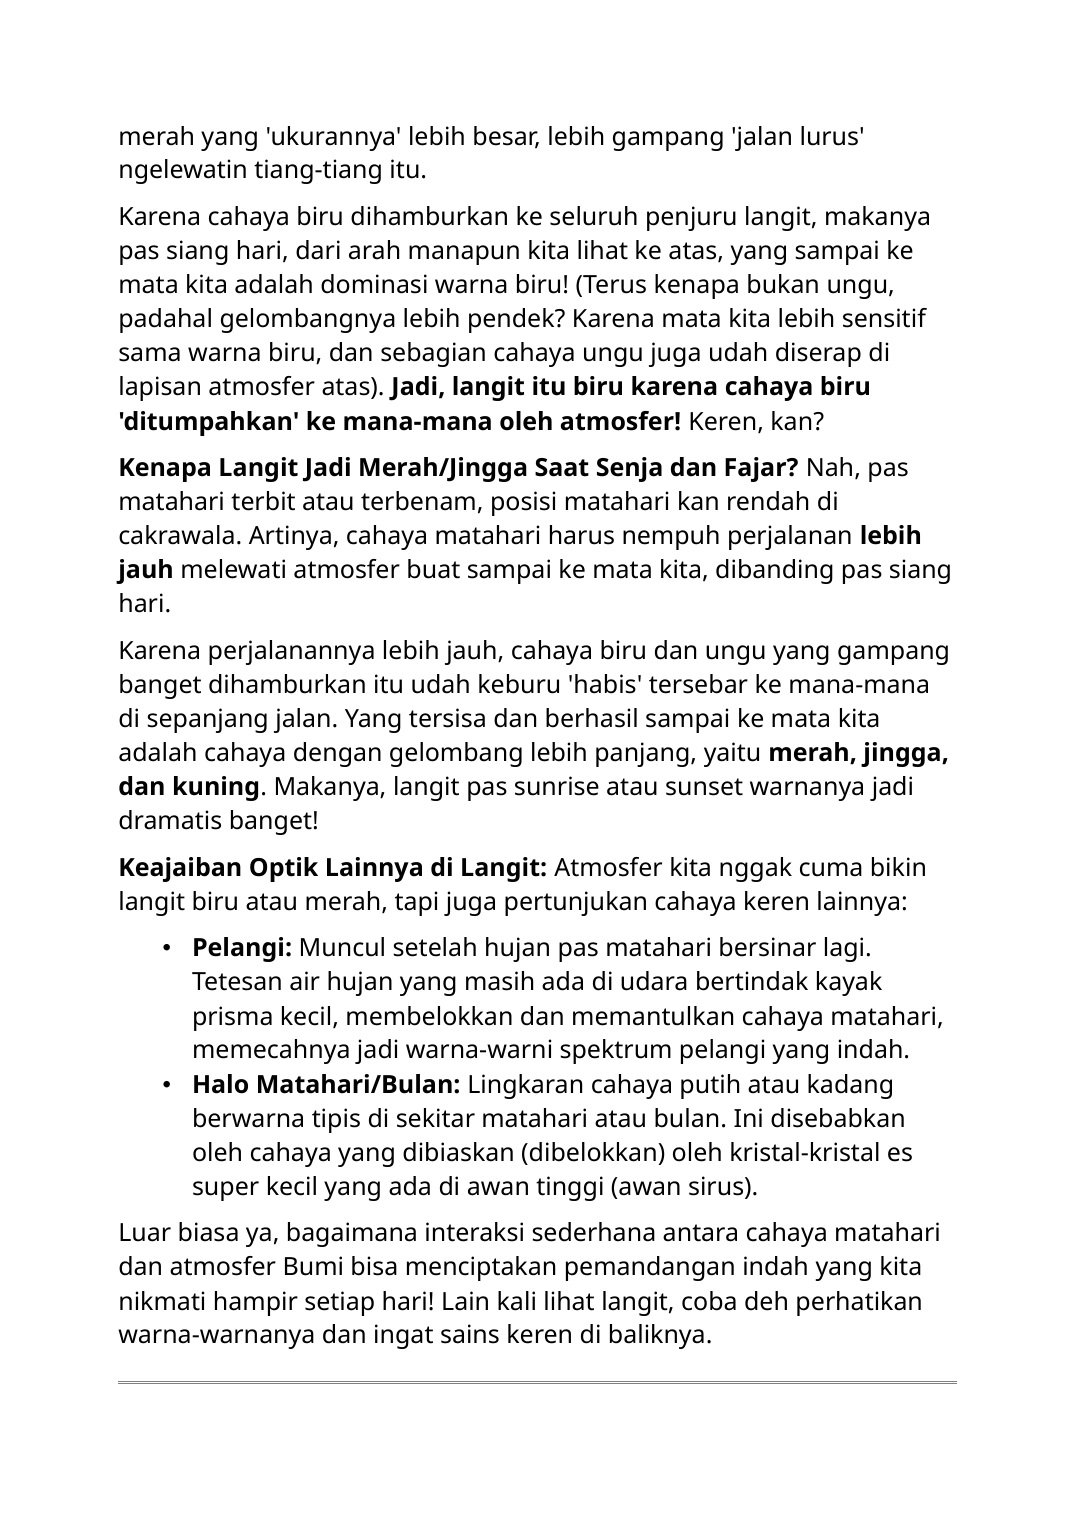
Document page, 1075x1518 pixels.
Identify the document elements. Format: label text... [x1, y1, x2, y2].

text Karena perjalanannya lebih jauh, cahaya biru dan ungu yang gampang banget dihamburkan itu udah keburu 'habis' tersebar ke mana-mana di sepanjang jalan. Yang tersisa dan berhasil sampai ke mata kita adalah cahaya dengan gelombang lebih panjang, yaitu merah, jingga, dan kuning. Makanya, langit pas sunrise atau sunset warnanya jadi dramatis banget! [118, 632, 957, 837]
text Keajaiban Optik Lainnya di Langit: Atmosfer kita nggak cuma bikin langit biru atau merah, tapi juga pertunjukan cahaya keren lainnya: [118, 849, 957, 917]
list Halo Matahari/Bulan: Lingkaran cahaya putih atau kadang berwarna tipis di sekitar matahari atau bulan. Ini disebabkan oleh cahaya yang dibiaskan (dibelokkan) oleh kristal-kristal es super kecil yang ada di awan tinggi (awan sirus). [162, 1066, 957, 1202]
text Kenapa Langit Jadi Merah/Jingga Saat Senja dan Fajar? Nah, pas matahari terbit atau terbenam, posisi matahari kan rendah di cakrawala. Artinya, cahaya matahari harus nempuh perjalanan lebih jauh melewati atmosfer buat sampai ke mata kita, dibanding pas siang hari. [118, 450, 957, 620]
text Karena cahaya biru dihamburkan ke seluruh penjuru langit, makanya pas siang hari, dari arah manapun kita lihat ke atas, yang sampai ke mata kita adalah dominasi warna biru! (Terus kenapa bukan ungu, padahal gelombangnya lebih pendek? Karena mata kita lebih sensitif sama warna biru, dan sebagian cahaya ungu juga udah diserap di lapisan atmosfer atas). Jadi, langit itu biru karena cahaya biru 'ditumpahkan' ke mana-mana oleh atmosfer! Keren, kan? [118, 199, 957, 437]
text Luar biasa ya, bagaimana interaksi sederhana antara cahaya matahari dan atmosfer Bumi bisa menciptakan pemandangan indah yang kita nikmati hampir setiap hari! Lain kali lihat langit, coba deh perhatikan warna-warnanya dan ingat sains keren di baliknya. [118, 1215, 957, 1351]
list Pelangi: Muncul setelah hujan pas matahari bersinar lagi. Tetesan air hujan yang masih ada di udara bertindak kayak prisma kecil, membelokkan dan memantulkan cahaya matahari, memecahnya jadi warna-warni spektrum pelangi yang indah. [162, 930, 957, 1066]
text merah yang 'ukurannya' lebih besar, lebih gampang 'jalan lurus' ngelewatin tiang-tiang itu. [118, 118, 957, 186]
